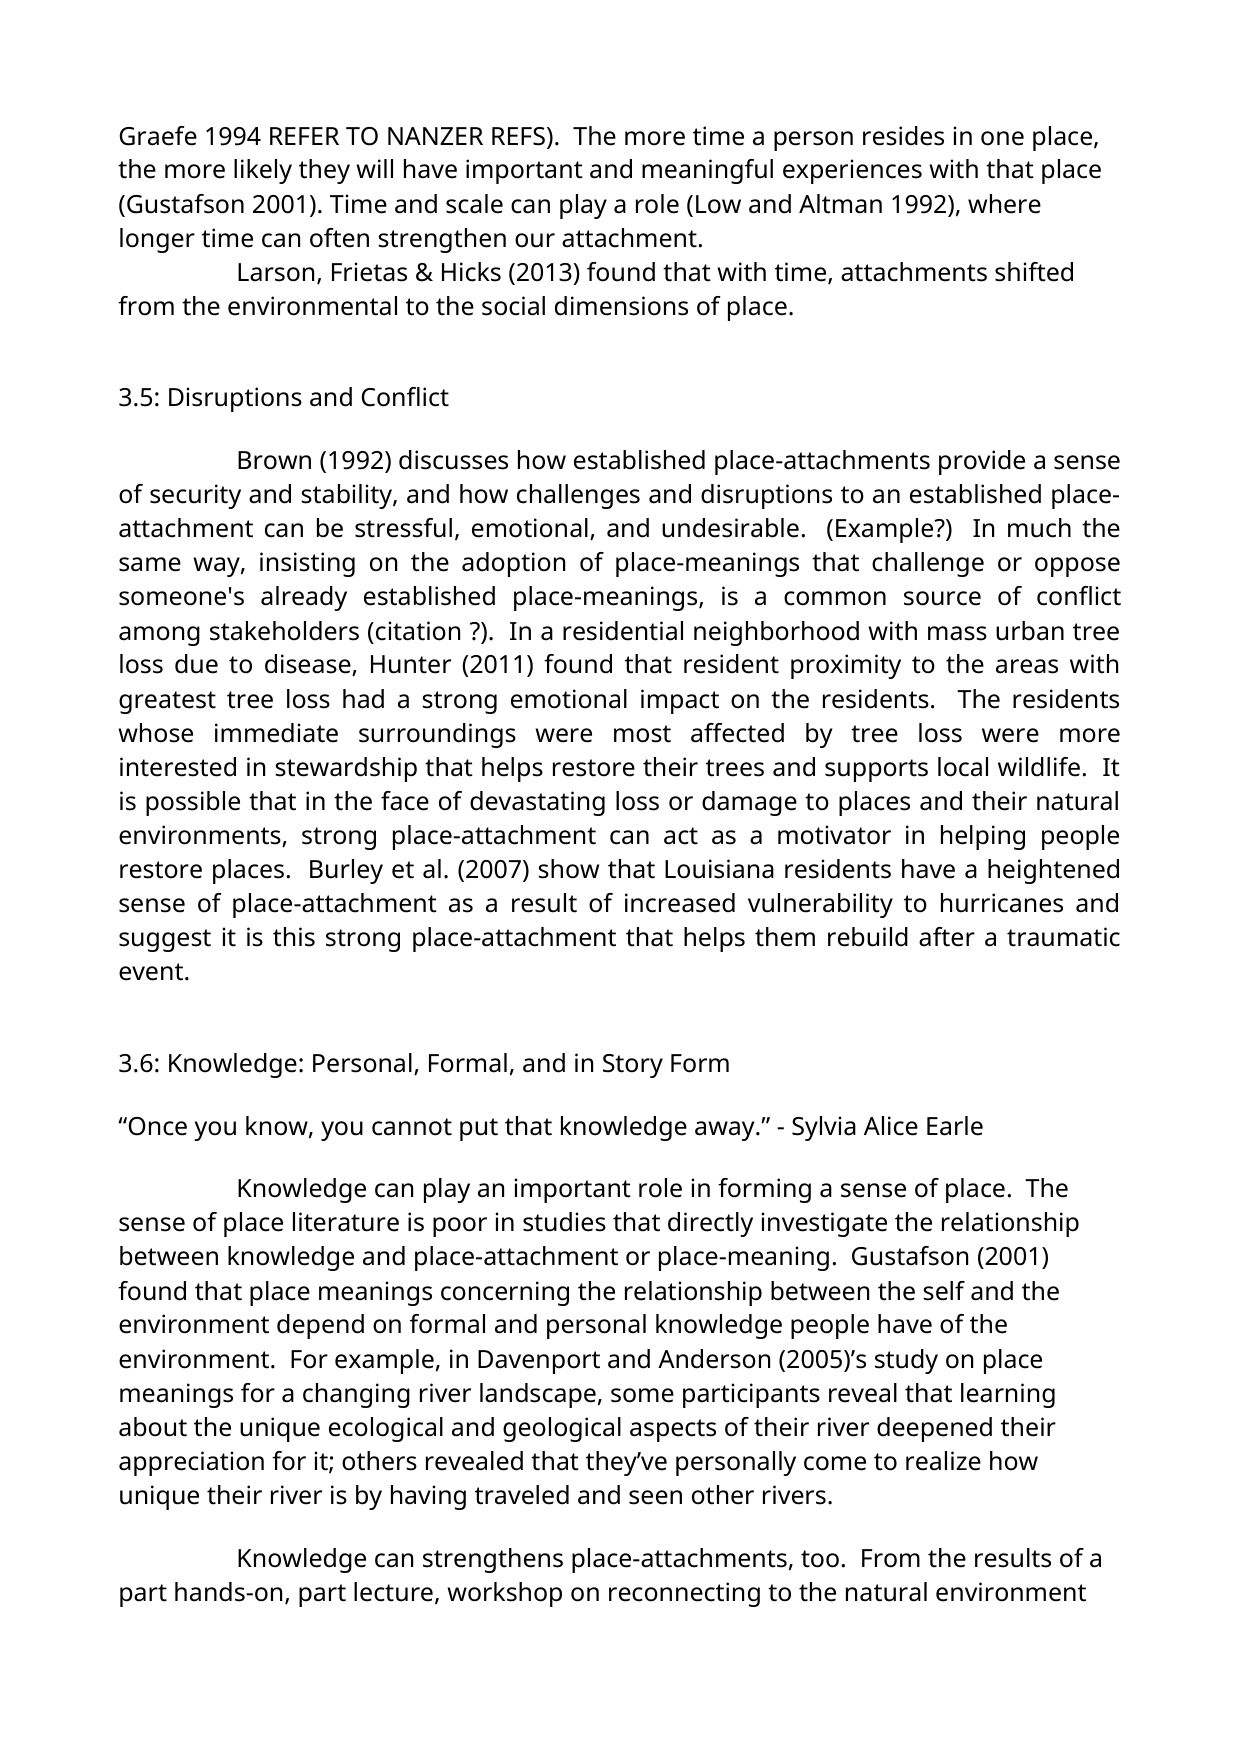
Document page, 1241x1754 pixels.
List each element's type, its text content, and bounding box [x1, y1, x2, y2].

text Graefe 1994 REFER TO NANZER REFS). The more time a person resides in one place, the more likely they will have important and meaningful experiences with that place (Gustafson 2001). Time and scale can play a role (Low and Altman 1992), where longer time can often strengthen our attachment. [118, 118, 1122, 254]
text “Once you know, you cannot put that knowledge away.” - Sylvia Alice Earle [118, 1108, 1122, 1142]
text Larson, Frietas & Hicks (2013) found that with time, attachments shifted from the environmental to the social dimensions of place. [118, 254, 1122, 322]
text Brown (1992) discusses how established place-attachments provide a sense of security and stability, and how challenges and disruptions to an established place-attachment can be stressful, emotional, and undesirable. (Example?) In much the same way, insisting on the adoption of place-meanings that challenge or oppose someone's already established place-meanings, is a common source of conflict among stakeholders (citation ?). In a residential neighborhood with mass urban tree loss due to disease, Hunter (2011) found that resident proximity to the areas with greatest tree loss had a strong emotional impact on the residents. The residents whose immediate surroundings were most affected by tree loss were more interested in stewardship that helps restore their trees and supports local wildlife. It is possible that in the face of devastating loss or damage to places and their natural environments, strong place-attachment can act as a motivator in helping people restore places. Burley et al. (2007) show that Louisiana residents have a heightened sense of place-attachment as a result of increased vulnerability to hurricanes and suggest it is this strong place-attachment that helps them rebuild after a traumatic event. [118, 443, 1122, 988]
text 3.5: Disruptions and Conflict [118, 380, 1122, 414]
text Knowledge can play an important role in forming a sense of place. The sense of place literature is poor in studies that directly investigate the relationship between knowledge and place-attachment or place-meaning. Gustafson (2001) found that place meanings concerning the relationship between the self and the environment depend on formal and personal knowledge people have of the environment. For example, in Davenport and Anderson (2005)’s study on place meanings for a changing river landscape, some participants reveal that learning about the unique ecological and geological aspects of their river deepened their appreciation for it; others revealed that they’ve personally come to realize how unique their river is by having traveled and seen other rivers. [118, 1171, 1122, 1512]
text Knowledge can strengthens place-attachments, too. From the results of a part hands-on, part lecture, workshop on reconnecting to the natural environment [118, 1540, 1122, 1608]
text 3.6: Knowledge: Personal, Formal, and in Story Form [118, 1045, 1122, 1079]
